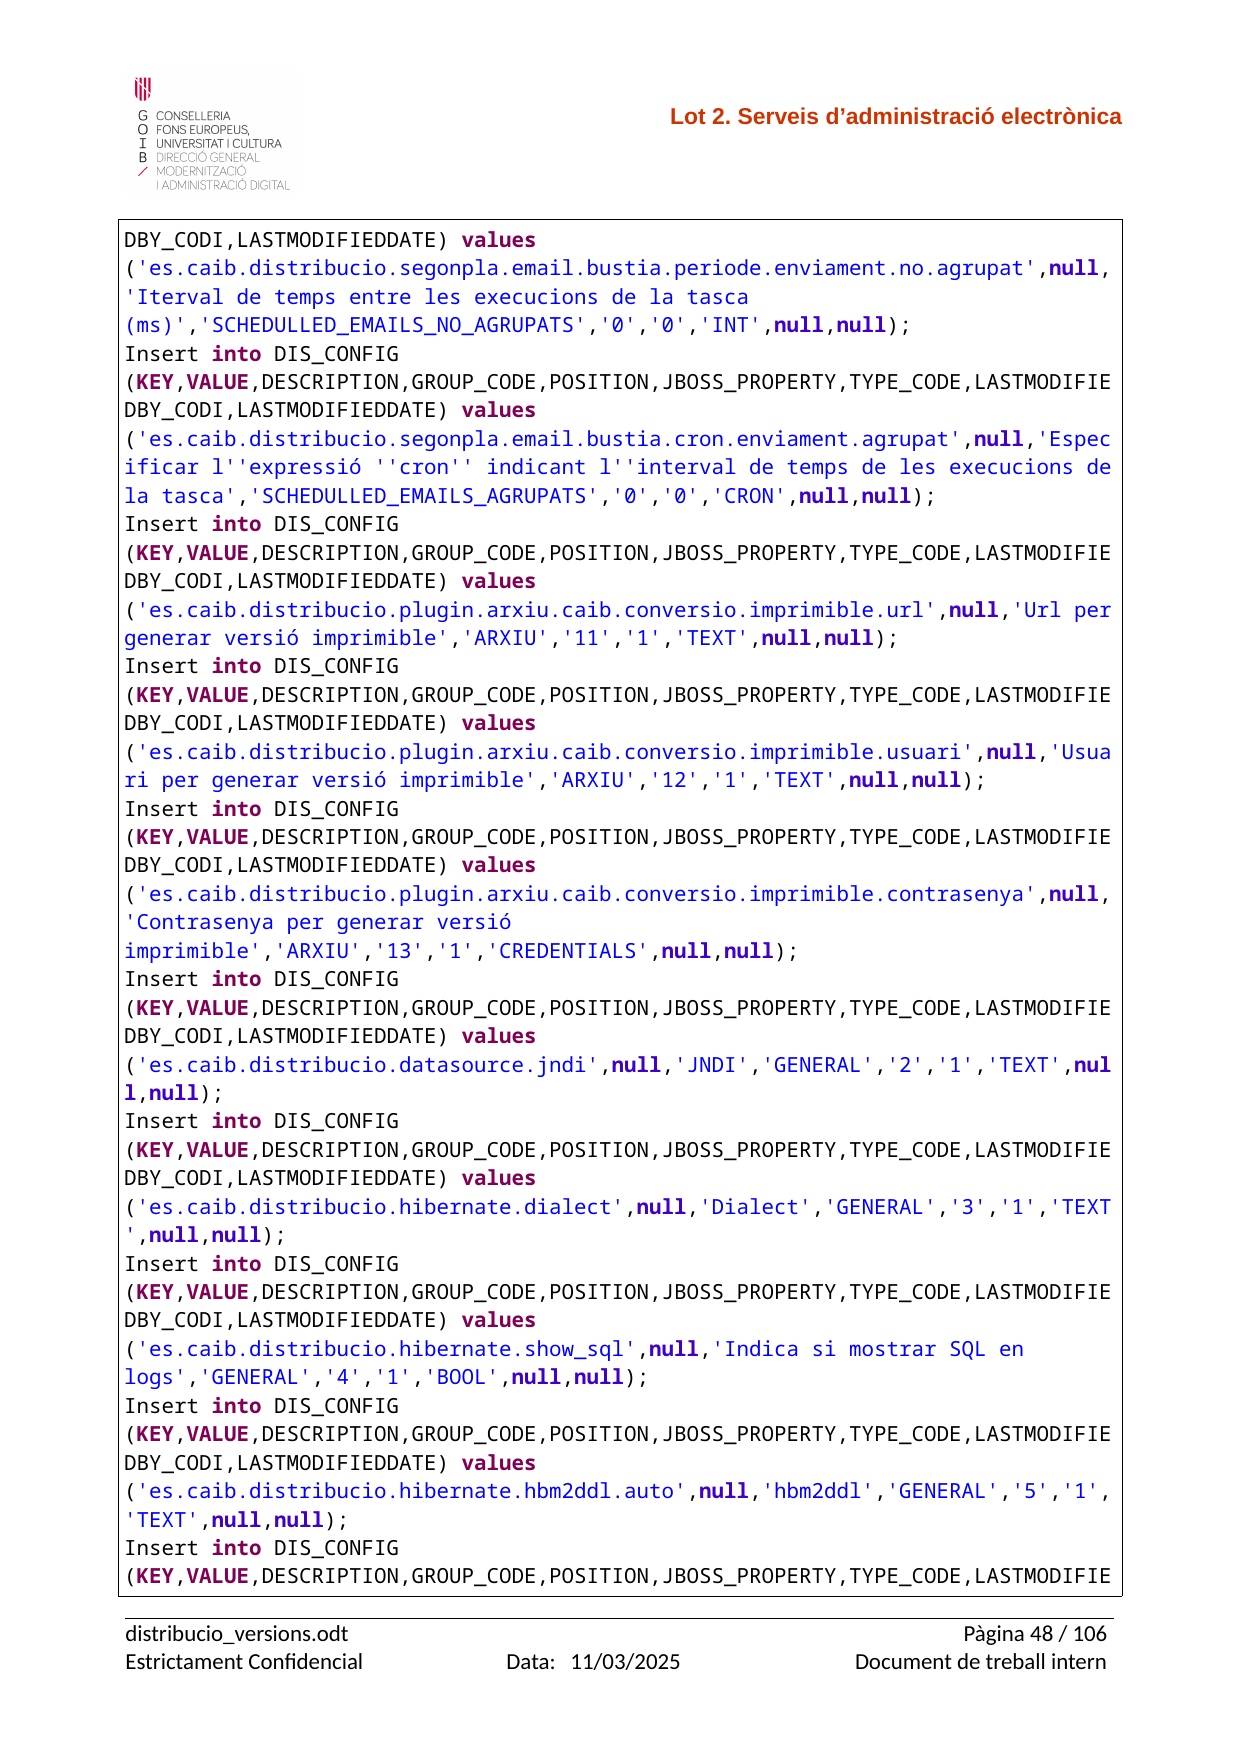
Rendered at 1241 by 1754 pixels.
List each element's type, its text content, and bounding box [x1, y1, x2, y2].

table_header DBY_CODI,LASTMODIFIEDDATE) values ('es.caib.distribucio.segonpla.email.bustia.periode.enviament.no.agrupat',null,'Iterval de temps entre les execucions de la tasca (ms)','SCHEDULLED_EMAILS_NO_AGRUPATS','0','0','INT',null,null); Insert into DIS_CONFIG (KEY,VALUE,DESCRIPTION,GROUP_CODE,POSITION,JBOSS_PROPERTY,TYPE_CODE,LASTMODIFIEDBY_CODI,LASTMODIFIEDDATE) values ('es.caib.distribucio.segonpla.email.bustia.cron.enviament.agrupat',null,'Especificar l''expressió ''cron'' indicant l''interval de temps de les execucions de la tasca','SCHEDULLED_EMAILS_AGRUPATS','0','0','CRON',null,null); Insert into DIS_CONFIG (KEY,VALUE,DESCRIPTION,GROUP_CODE,POSITION,JBOSS_PROPERTY,TYPE_CODE,LASTMODIFIEDBY_CODI,LASTMODIFIEDDATE) values ('es.caib.distribucio.plugin.arxiu.caib.conversio.imprimible.url',null,'Url per generar versió imprimible','ARXIU','11','1','TEXT',null,null); Insert into DIS_CONFIG (KEY,VALUE,DESCRIPTION,GROUP_CODE,POSITION,JBOSS_PROPERTY,TYPE_CODE,LASTMODIFIEDBY_CODI,LASTMODIFIEDDATE) values ('es.caib.distribucio.plugin.arxiu.caib.conversio.imprimible.usuari',null,'Usuari per generar versió imprimible','ARXIU','12','1','TEXT',null,null); Insert into DIS_CONFIG (KEY,VALUE,DESCRIPTION,GROUP_CODE,POSITION,JBOSS_PROPERTY,TYPE_CODE,LASTMODIFIEDBY_CODI,LASTMODIFIEDDATE) values ('es.caib.distribucio.plugin.arxiu.caib.conversio.imprimible.contrasenya',null,'Contrasenya per generar versió imprimible','ARXIU','13','1','CREDENTIALS',null,null); Insert into DIS_CONFIG (KEY,VALUE,DESCRIPTION,GROUP_CODE,POSITION,JBOSS_PROPERTY,TYPE_CODE,LASTMODIFIEDBY_CODI,LASTMODIFIEDDATE) values ('es.caib.distribucio.datasource.jndi',null,'JNDI','GENERAL','2','1','TEXT',null,null); Insert into DIS_CONFIG (KEY,VALUE,DESCRIPTION,GROUP_CODE,POSITION,JBOSS_PROPERTY,TYPE_CODE,LASTMODIFIEDBY_CODI,LASTMODIFIEDDATE) values ('es.caib.distribucio.hibernate.dialect',null,'Dialect','GENERAL','3','1','TEXT',null,null); Insert into DIS_CONFIG (KEY,VALUE,DESCRIPTION,GROUP_CODE,POSITION,JBOSS_PROPERTY,TYPE_CODE,LASTMODIFIEDBY_CODI,LASTMODIFIEDDATE) values ('es.caib.distribucio.hibernate.show_sql',null,'Indica si mostrar SQL en logs','GENERAL','4','1','BOOL',null,null); Insert into DIS_CONFIG (KEY,VALUE,DESCRIPTION,GROUP_CODE,POSITION,JBOSS_PROPERTY,TYPE_CODE,LASTMODIFIEDBY_CODI,LASTMODIFIEDDATE) values ('es.caib.distribucio.hibernate.hbm2ddl.auto',null,'hbm2ddl','GENERAL','5','1','TEXT',null,null); Insert into DIS_CONFIG (KEY,VALUE,DESCRIPTION,GROUP_CODE,POSITION,JBOSS_PROPERTY,TYPE_CODE,LASTMODIFIE [119, 220, 1122, 1596]
picture [126, 70, 299, 197]
